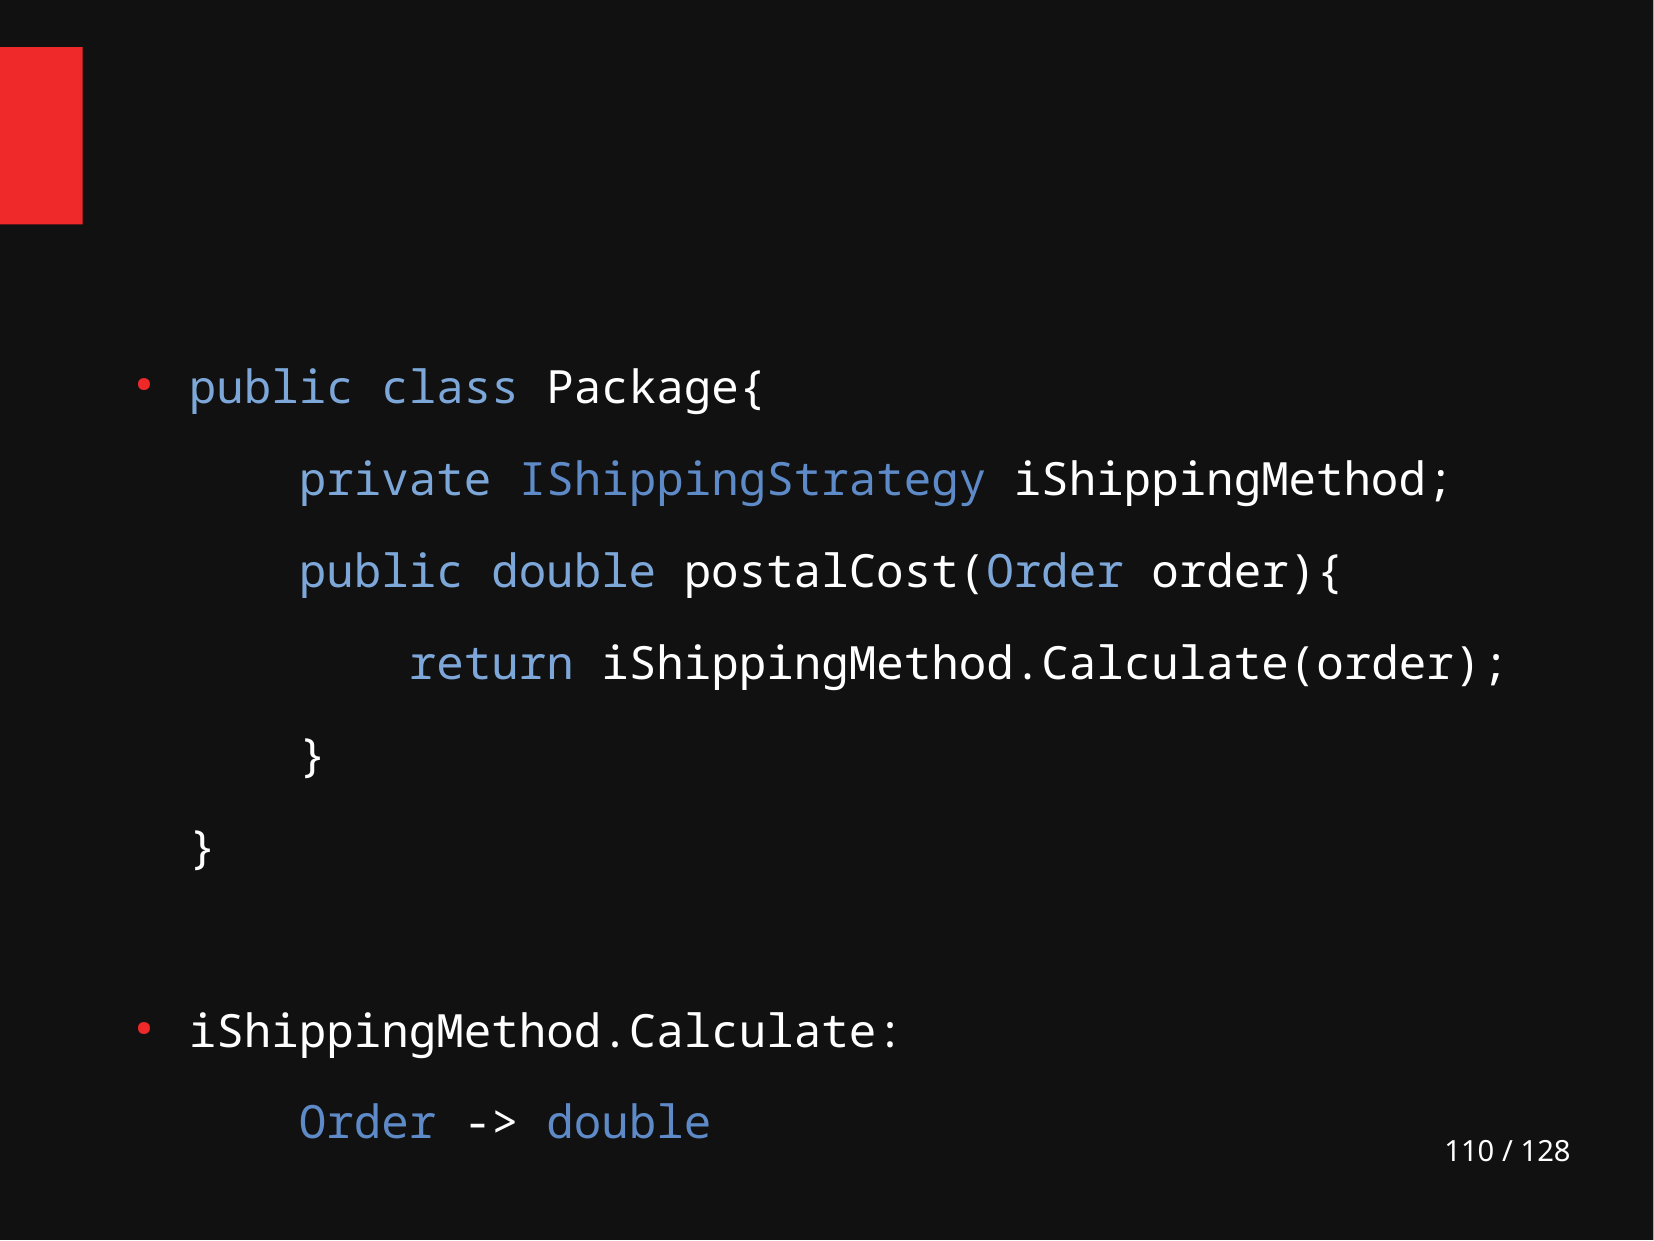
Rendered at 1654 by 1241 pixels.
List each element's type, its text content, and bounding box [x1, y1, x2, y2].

list public class Package{ private IShippingStrategy iShippingMethod; public double postalCost(Order order){ return iShippingMethod.Calculate(order); } } iShippingMethod.Calculate: Order -> double [118, 354, 1536, 1074]
